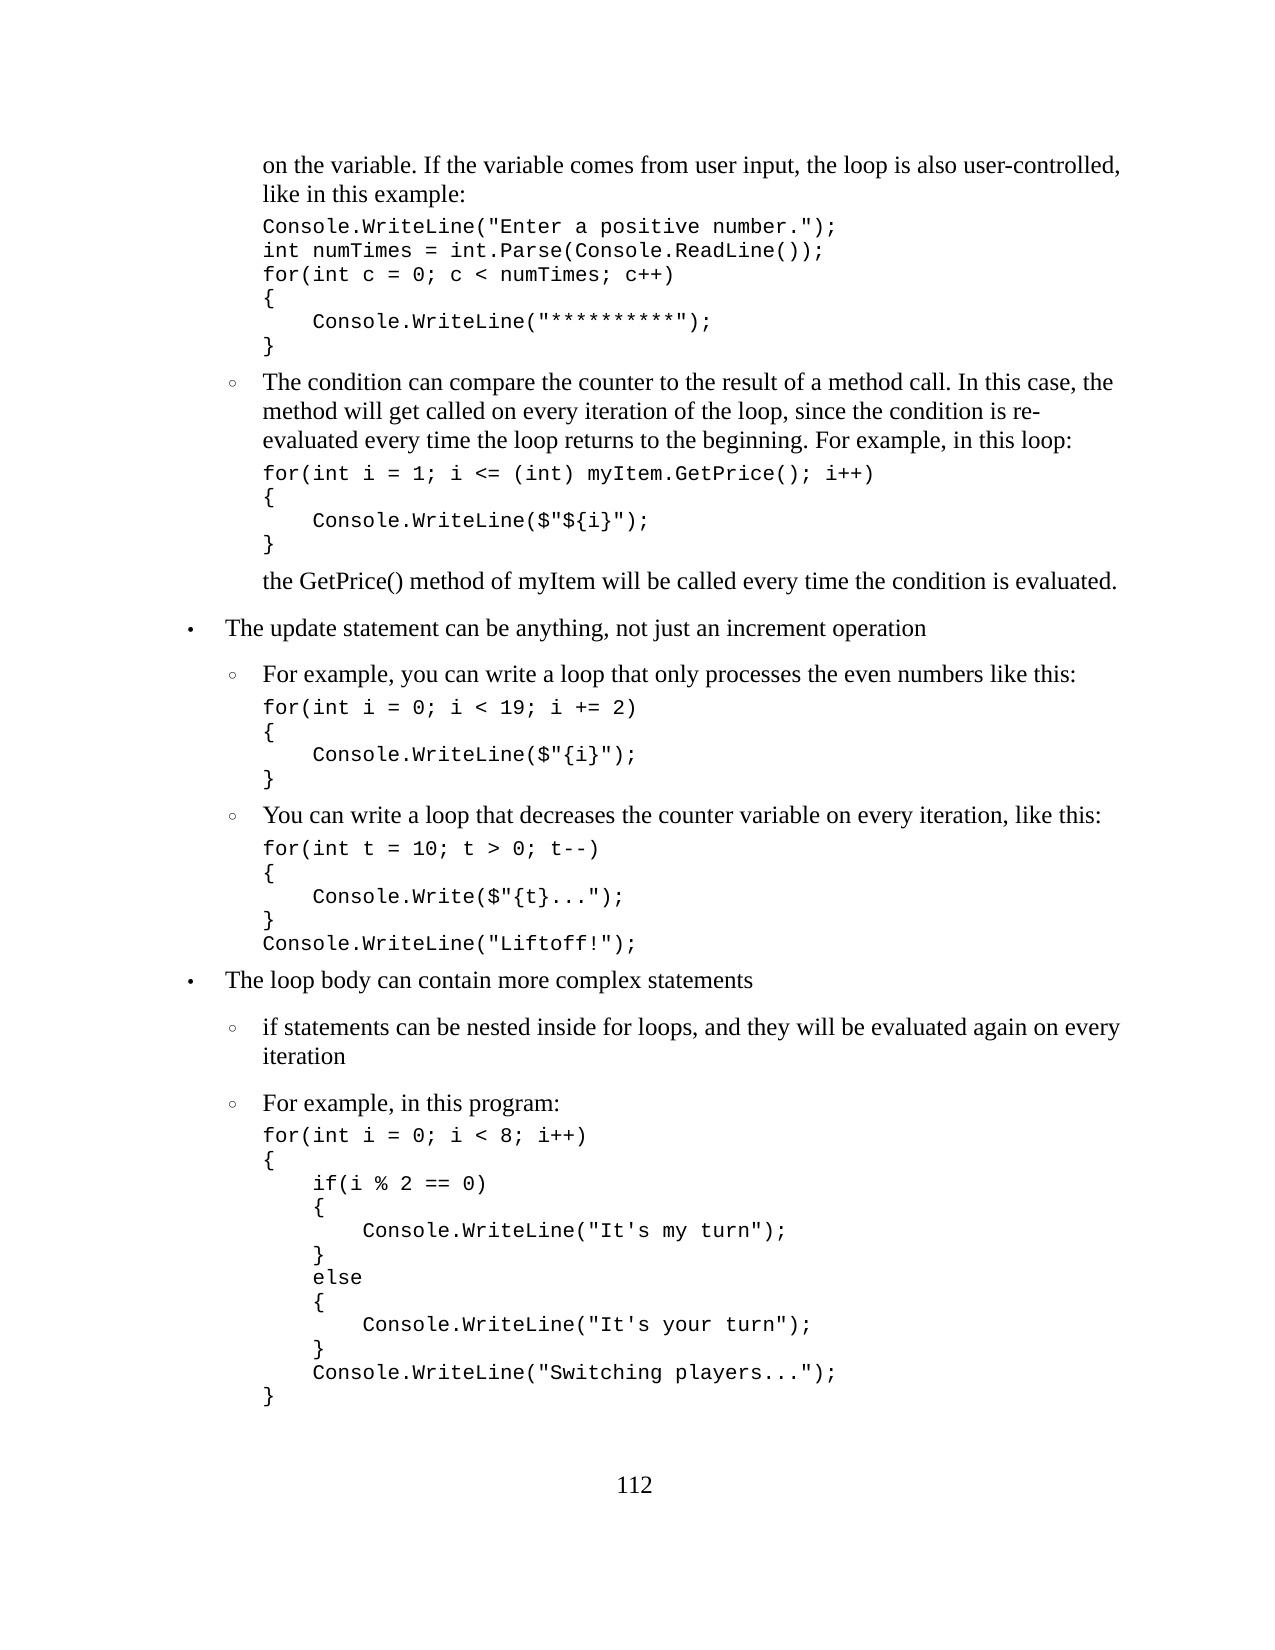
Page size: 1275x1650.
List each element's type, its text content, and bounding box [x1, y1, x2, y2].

list for(int i = 0; i < 19; i += 2) [225, 697, 1125, 721]
list } [225, 1243, 1125, 1267]
list if statements can be nested inside for loops, and they will be evaluated again on every iteration [225, 1012, 1125, 1070]
list for(int i = 0; i < 8; i++) [225, 1125, 1125, 1149]
list } [225, 909, 1125, 933]
list Console.WriteLine($"{i}"); [225, 744, 1125, 768]
list { [225, 1149, 1125, 1173]
list on the variable. If the variable comes from user input, the loop is also user-controlled, like in this example: [225, 150, 1125, 207]
list { [225, 721, 1125, 744]
list { [225, 862, 1125, 886]
list Console.WriteLine("It's your turn"); [225, 1314, 1125, 1338]
list Console.WriteLine("Switching players..."); [225, 1362, 1125, 1385]
list Console.WriteLine("**********"); [225, 311, 1125, 335]
list } [225, 1385, 1125, 1409]
list } [225, 1338, 1125, 1362]
list The condition can compare the counter to the result of a method call. In this case, the method will get called on every iteration of the loop, since the condition is re-evaluated every time the loop returns to the beginning. For example, in this loop: [225, 367, 1125, 453]
list { [225, 1291, 1125, 1314]
list For example, in this program: [225, 1088, 1125, 1116]
list for(int t = 10; t > 0; t--) [225, 838, 1125, 862]
list } [225, 768, 1125, 792]
list Console.WriteLine("Liftoff!"); [225, 933, 1125, 957]
list { [225, 287, 1125, 311]
list else [225, 1267, 1125, 1291]
list Console.WriteLine("It's my turn"); [225, 1220, 1125, 1243]
list for(int i = 1; i <= (int) myItem.GetPrice(); i++) [225, 462, 1125, 486]
list For example, you can write a loop that only processes the even numbers like this: [225, 659, 1125, 688]
list You can write a loop that decreases the counter variable on every iteration, like this: [225, 801, 1125, 829]
list Console.WriteLine($"${i}"); [225, 510, 1125, 533]
list for(int c = 0; c < numTimes; c++) [225, 264, 1125, 287]
list { [225, 1196, 1125, 1220]
list Console.WriteLine("Enter a positive number."); [225, 216, 1125, 240]
list } [225, 533, 1125, 557]
list the GetPrice() method of myItem will be called every time the condition is evaluated. [225, 566, 1125, 595]
list } [225, 335, 1125, 358]
list The update statement can be anything, not just an increment operation [187, 613, 1125, 641]
list int numTimes = int.Parse(Console.ReadLine()); [225, 240, 1125, 264]
list { [225, 486, 1125, 510]
list if(i % 2 == 0) [225, 1173, 1125, 1196]
list Console.Write($"{t}..."); [225, 886, 1125, 909]
list The loop body can contain more complex statements [187, 966, 1125, 994]
